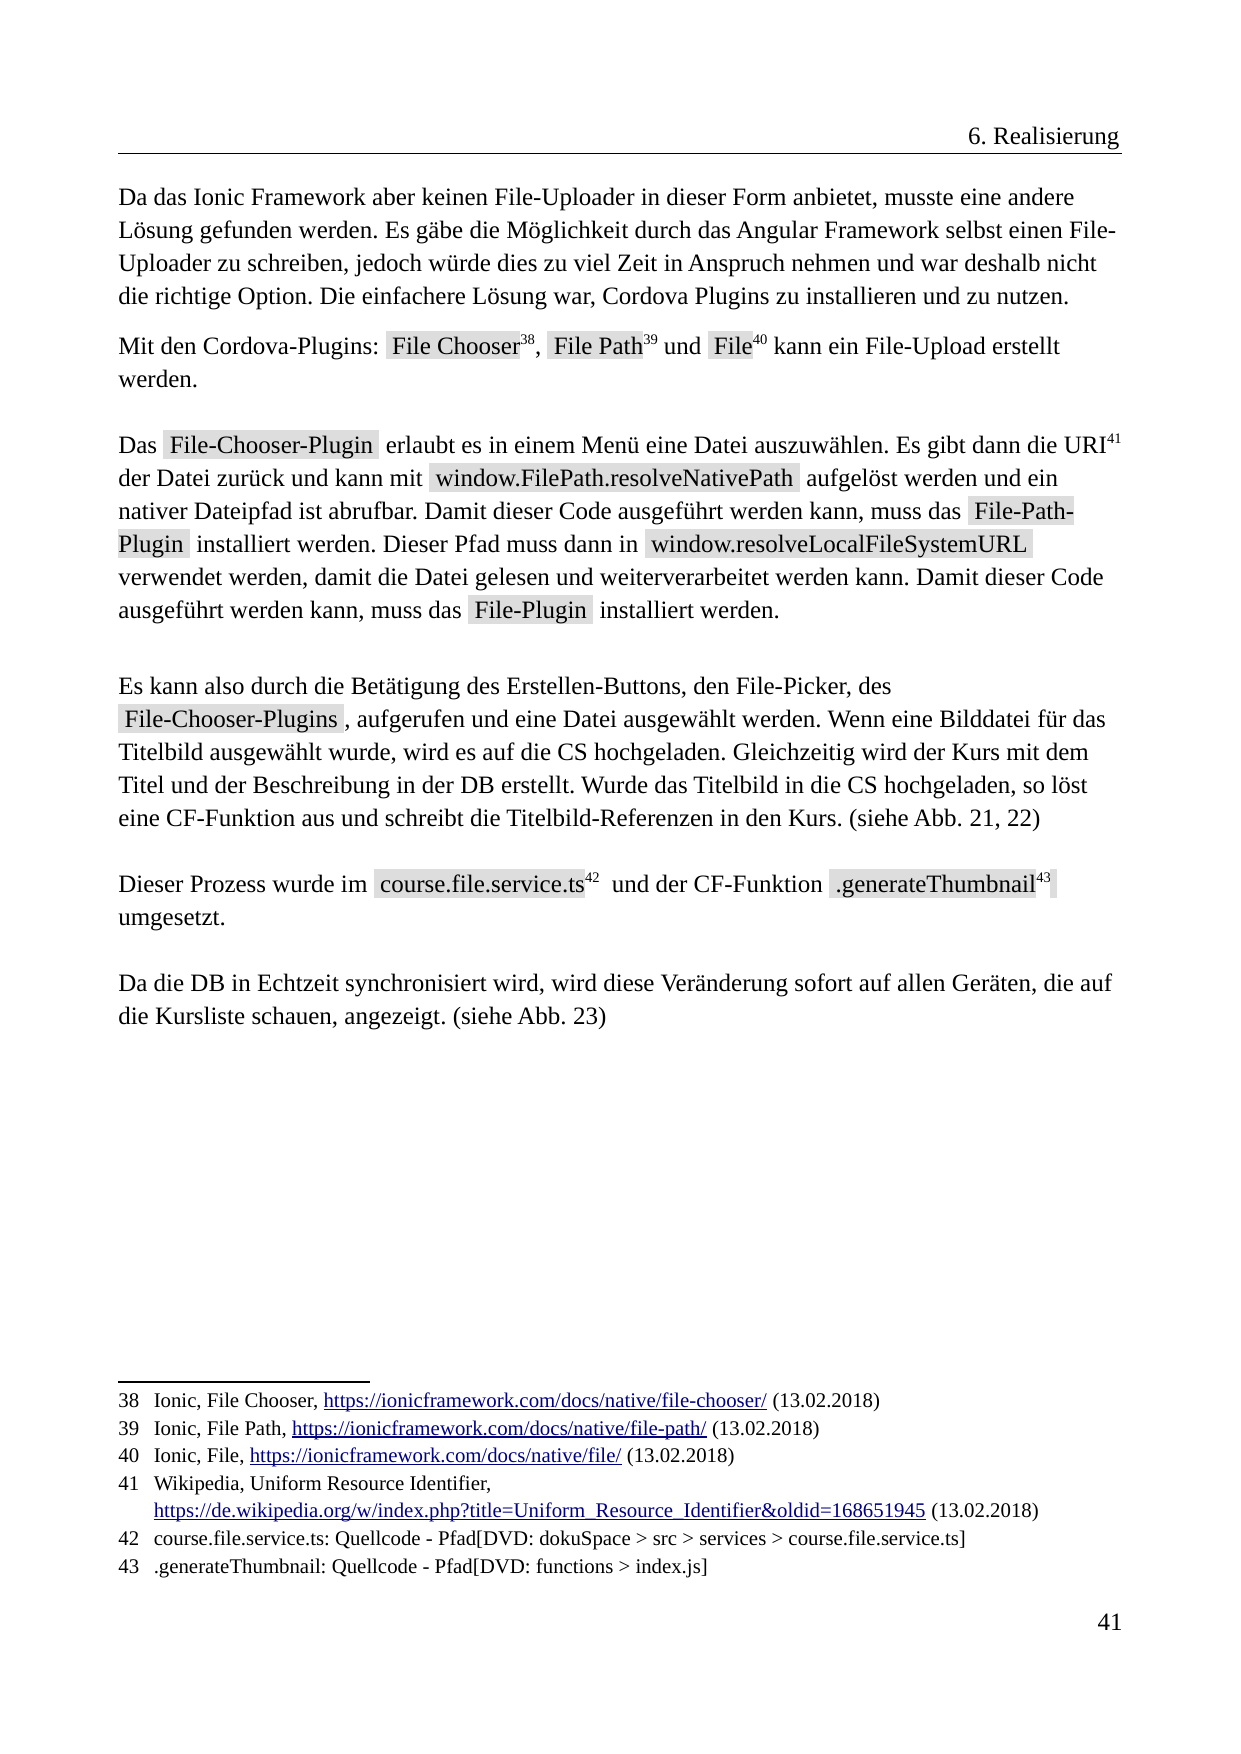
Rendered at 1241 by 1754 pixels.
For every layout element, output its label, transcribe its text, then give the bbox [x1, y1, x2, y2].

text Wikipedia, Uniform Resource Identifier, [118, 1471, 1122, 1495]
text Ionic, File Chooser, https://ionicframework.com/docs/native/file-chooser/ (13.02.2018) [118, 1388, 1122, 1412]
text Es kann also durch die Betätigung des Erstellen-Buttons, den File-Picker, des [118, 671, 1122, 700]
text Dieser Prozess wurde im course.file.service.ts und der CF-Funktion .generateThumbnail umgesetzt. [118, 869, 1122, 931]
text Mit den Cordova-Plugins: File Chooser, File Path und File kann ein File-Upload erstellt werden. [118, 331, 1122, 393]
text https://de.wikipedia.org/w/index.php?title=Uniform_Resource_Identifier&oldid=168651945 (13.02.2018) [118, 1498, 1122, 1522]
text Da die DB in Echtzeit synchronisiert wird, wird diese Veränderung sofort auf allen Geräten, die auf die Kursliste schauen, angezeigt. (siehe Abb. 23) [118, 968, 1122, 1030]
text File-Chooser-Plugins , aufgerufen und eine Datei ausgewählt werden. Wenn eine Bilddatei für das Titelbild ausgewählt wurde, wird es auf die CS hochgeladen. Gleichzeitig wird der Kurs mit dem Titel und der Beschreibung in der DB erstellt. Wurde das Titelbild in die CS hochgeladen, so löst eine CF-Funktion aus und schreibt die Titelbild-Referenzen in den Kurs. (siehe Abb. 21, 22) [118, 704, 1122, 832]
text .generateThumbnail: Quellcode - Pfad[DVD: functions > index.js] [118, 1553, 1122, 1578]
text Da das Ionic Framework aber keinen File-Uploader in dieser Form anbietet, musste eine andere Lösung gefunden werden. Es gäbe die Möglichkeit durch das Angular Framework selbst einen File-Uploader zu schreiben, jedoch würde dies zu viel Zeit in Anspruch nehmen und war deshalb nicht die richtige Option. Die einfachere Lösung war, Cordova Plugins zu installieren und zu nutzen. [118, 182, 1122, 310]
text Das File-Chooser-Plugin erlaubt es in einem Menü eine Datei auszuwählen. Es gibt dann die URI der Datei zurück und kann mit window.FilePath.resolveNativePath aufgelöst werden und ein nativer Dateipfad ist abrufbar. Damit dieser Code ausgeführt werden kann, muss das File-Path-Plugin installiert werden. Dieser Pfad muss dann in window.resolveLocalFileSystemURL verwendet werden, damit die Datei gelesen und weiterverarbeitet werden kann. Damit dieser Code ausgeführt werden kann, muss das File-Plugin installiert werden. [118, 430, 1122, 624]
text Ionic, File, https://ionicframework.com/docs/native/file/ (13.02.2018) [118, 1443, 1122, 1467]
text Ionic, File Path, https://ionicframework.com/docs/native/file-path/ (13.02.2018) [118, 1416, 1122, 1439]
text course.file.service.ts: Quellcode - Pfad[DVD: dokuSpace > src > services > course.file.service.ts] [118, 1526, 1122, 1550]
